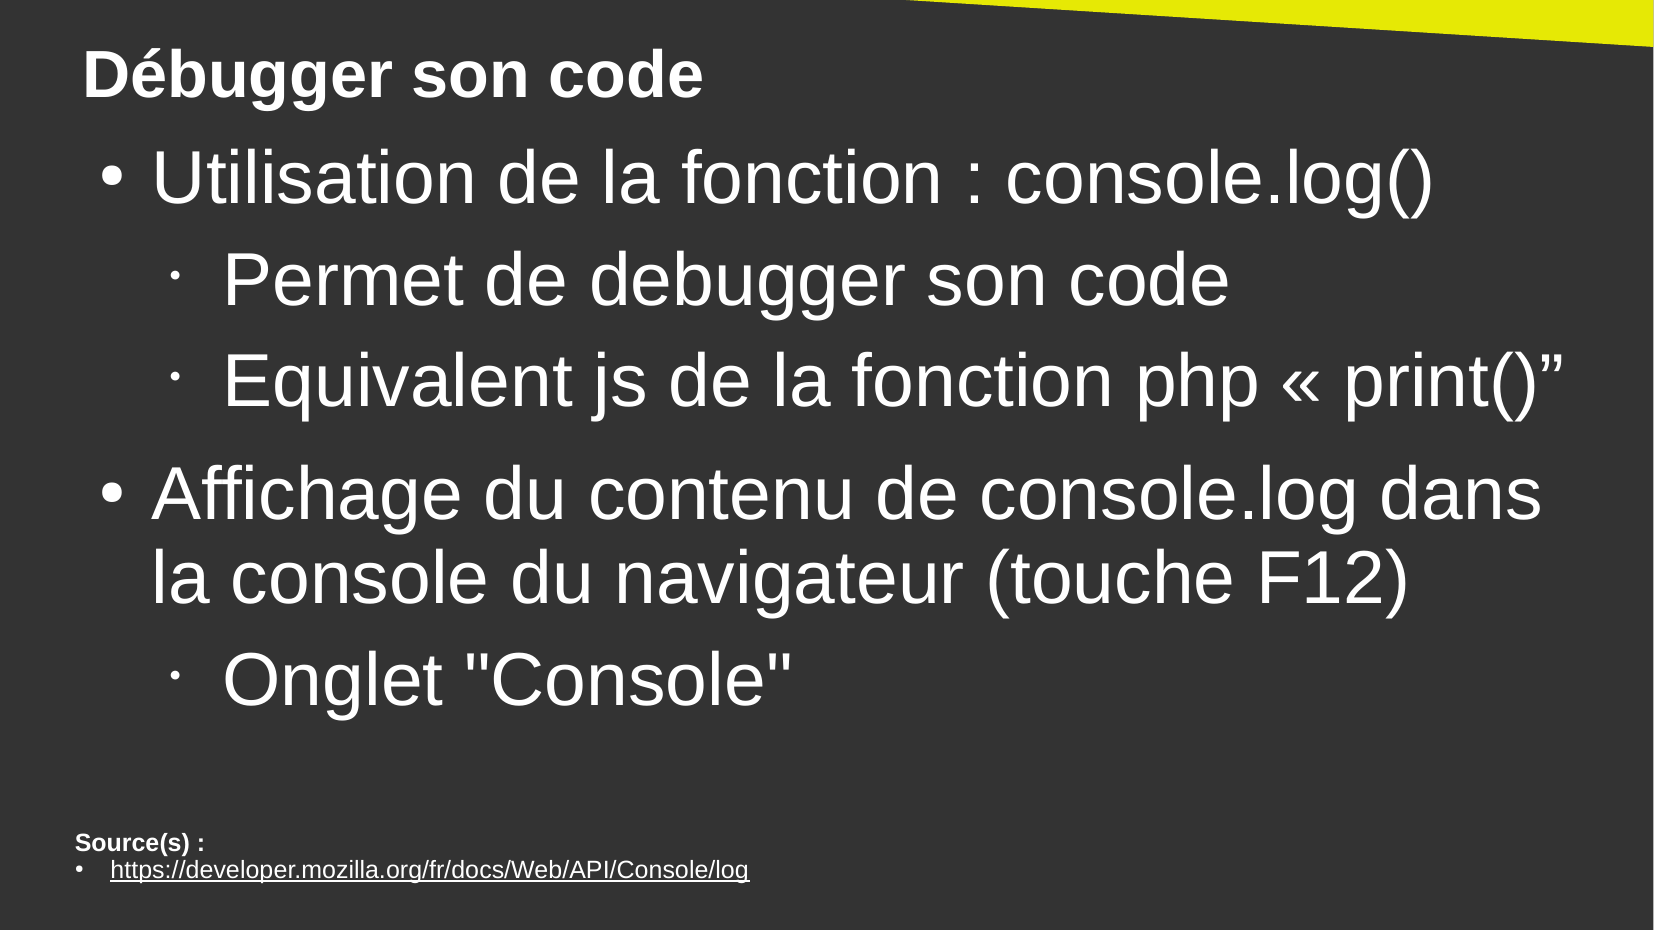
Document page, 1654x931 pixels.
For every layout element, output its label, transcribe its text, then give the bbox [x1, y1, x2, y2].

text_box [906, 0, 1654, 47]
list Utilisation de la fonction : console.log() Permet de debugger son code Equivalent js de la fonction php « print()” Affichage du contenu de console.log dans la console du navigateur (touche F12) Onglet "Console" [80, 135, 1620, 745]
title Débugger son code [82, 37, 1571, 114]
text_box Source(s) : https://developer.mozilla.org/fr/docs/Web/API/Console/log [60, 820, 1583, 892]
